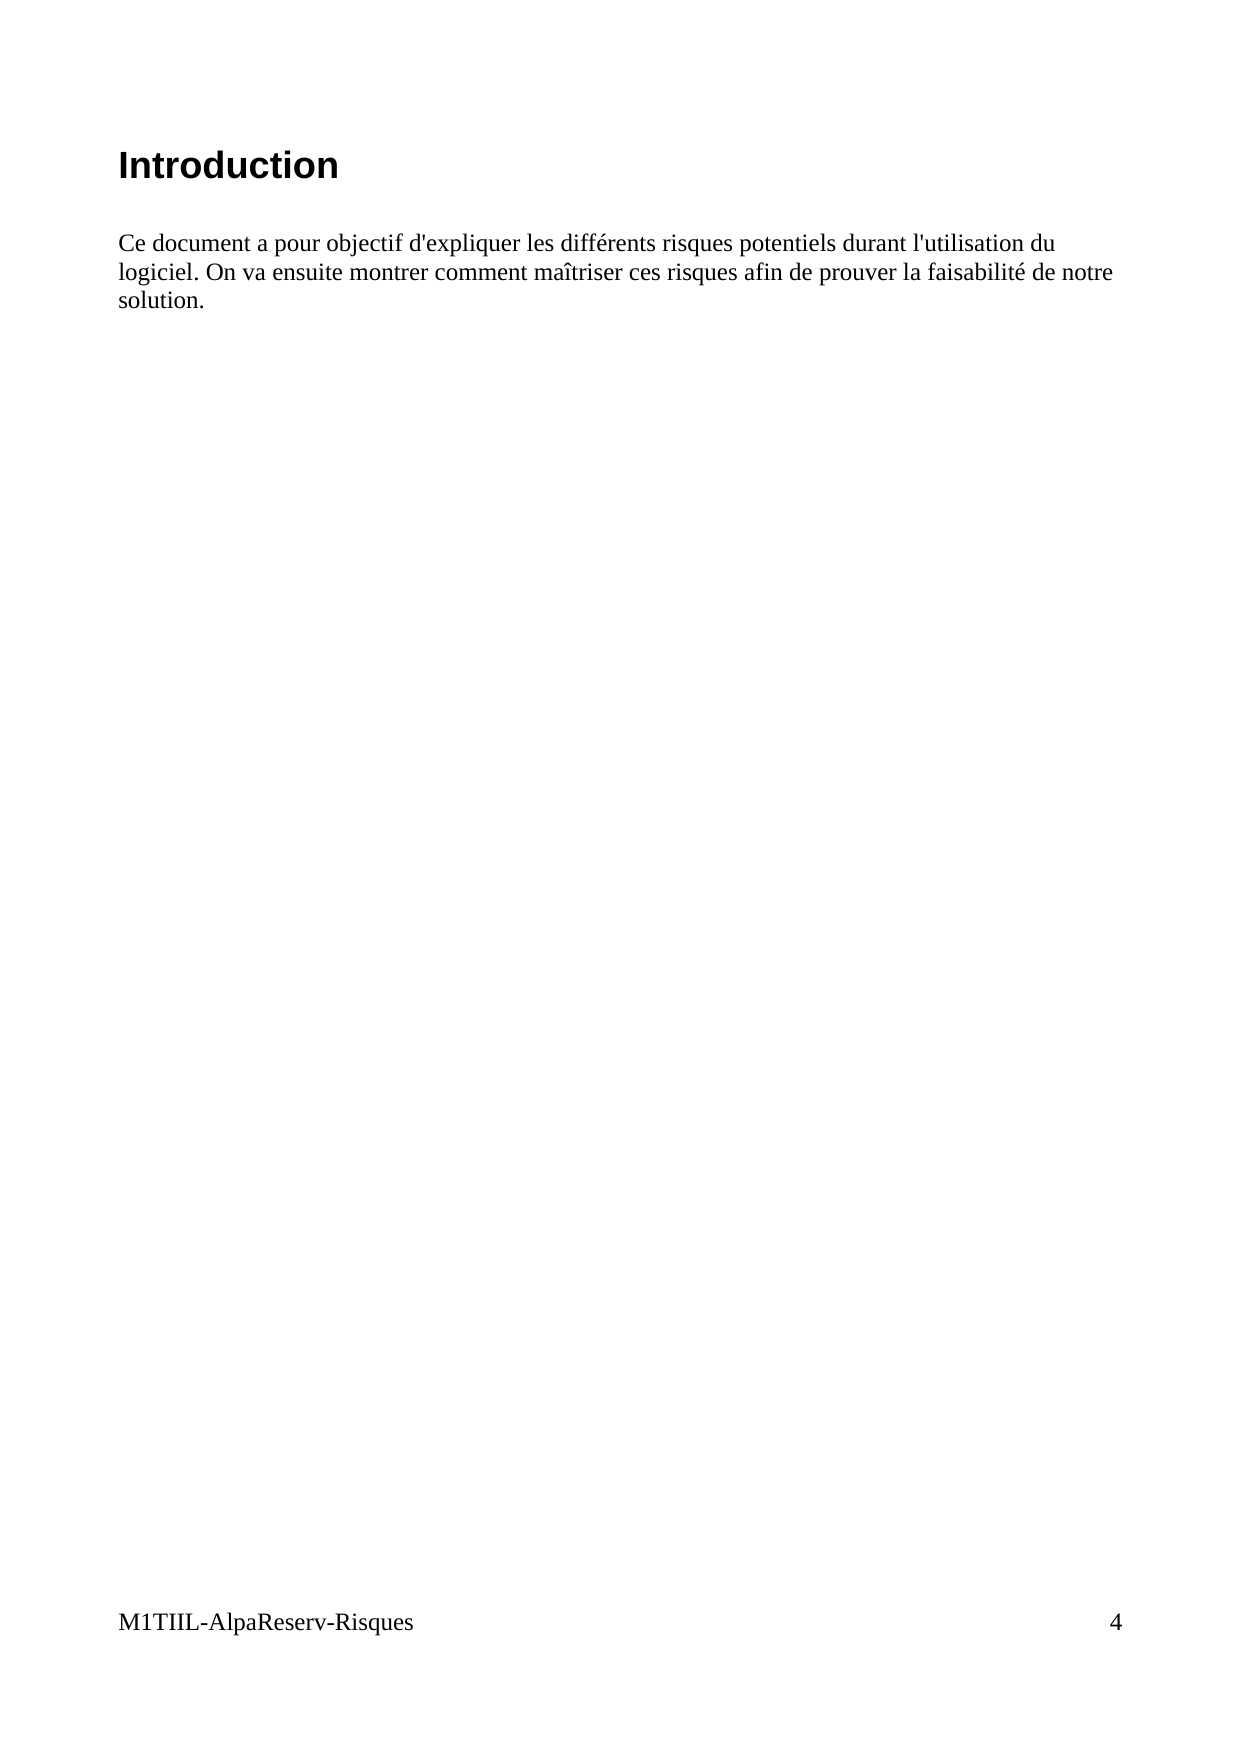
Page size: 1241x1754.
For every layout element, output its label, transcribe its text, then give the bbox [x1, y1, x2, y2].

text Ce document a pour objectif d'expliquer les différents risques potentiels durant l'utilisation du logiciel. On va ensuite montrer comment maîtriser ces risques afin de prouver la faisabilité de notre solution. [118, 228, 1122, 314]
subtitle Introduction [118, 143, 1122, 187]
